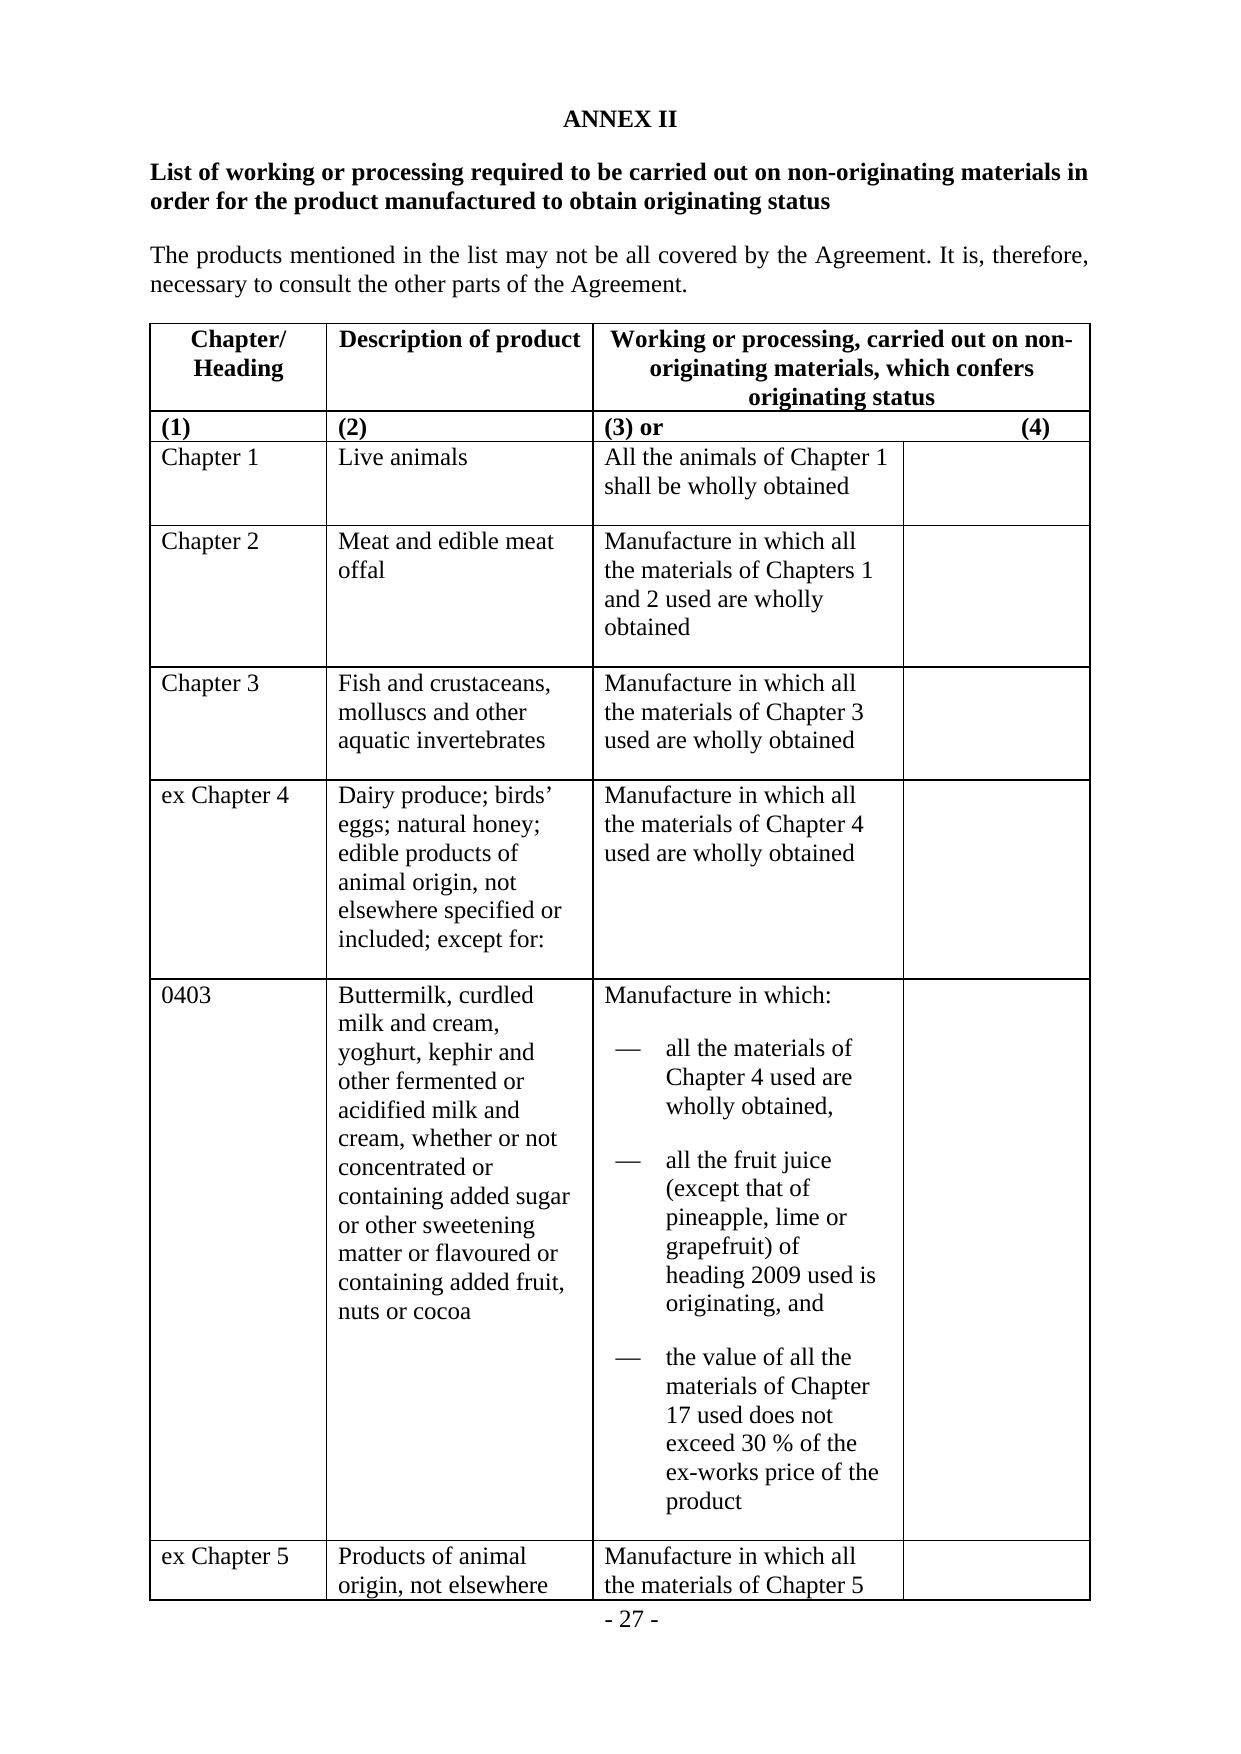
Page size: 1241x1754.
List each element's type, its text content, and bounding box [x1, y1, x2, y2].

table_header all the materials of Chapter 4 used are wholly obtained, [654, 1034, 892, 1145]
table_cell [904, 668, 1089, 779]
table_header Chapter/Heading [151, 324, 326, 410]
table_cell Manufacture in which all the materials of Chapter 3 used are wholly obtained [594, 668, 903, 779]
table_cell Products of animal origin, not elsewhere [327, 1541, 592, 1599]
table_header — [604, 1034, 654, 1145]
table_cell [904, 442, 1089, 525]
table_cell [904, 781, 1089, 978]
table_header Working or processing, carried out on non-originating materials, which confers originating status [594, 324, 1089, 410]
table_cell Chapter 2 [151, 526, 326, 666]
table_cell the value of all the materials of Chapter 17 used does not exceed 30 % of the ex-works price of the product [654, 1342, 892, 1540]
table_cell (1) [151, 412, 326, 441]
table_cell Buttermilk, curdled milk and cream, yoghurt, kephir and other fermented or acidified milk and cream, whether or not concentrated or containing added sugar or other sweetening matter or flavoured or containing added fruit, nuts or cocoa [327, 980, 592, 1540]
text List of working or processing required to be carried out on non-originating materials in order for the product manufactured to obtain originating status [150, 157, 1090, 215]
table_cell Manufacture in which all the materials of Chapter 4 used are wholly obtained [594, 781, 903, 978]
table_cell [904, 980, 1089, 1540]
table_cell Live animals [327, 442, 592, 525]
table_cell ex Chapter 5 [151, 1541, 326, 1599]
table_cell — [604, 1145, 654, 1342]
table_cell Manufacture in which all the materials of Chapters 1 and 2 used are wholly obtained [594, 526, 903, 666]
table_cell (2) [327, 412, 592, 441]
text The products mentioned in the list may not be all covered by the Agreement. It is, therefore, necessary to consult the other parts of the Agreement. [150, 240, 1090, 297]
table_cell All the animals of Chapter 1 shall be wholly obtained [594, 442, 903, 525]
table_cell Manufacture in which all the materials of Chapter 5 [594, 1541, 903, 1599]
table_cell (3) or (4) [594, 412, 1089, 441]
table_cell Fish and crustaceans, molluscs and other aquatic invertebrates [327, 668, 592, 779]
table_cell [904, 526, 1089, 666]
table_cell [904, 1541, 1089, 1599]
table_cell Chapter 1 [151, 442, 326, 525]
table_cell — [604, 1342, 654, 1540]
table_header Description of product [327, 324, 592, 410]
table_cell ex Chapter 4 [151, 781, 326, 978]
table_cell Dairy produce; birds’ eggs; natural honey; edible products of animal origin, not elsewhere specified or included; except for: [327, 781, 592, 978]
table_cell Chapter 3 [151, 668, 326, 779]
table_cell Meat and edible meat offal [327, 526, 592, 666]
title ANNEX II [150, 104, 1090, 132]
table_cell Manufacture in which: [594, 980, 903, 1540]
table_cell 0403 [151, 980, 326, 1540]
table_cell all the fruit juice (except that of pineapple, lime or grapefruit) of heading 2009 used is originating, and [654, 1145, 892, 1342]
